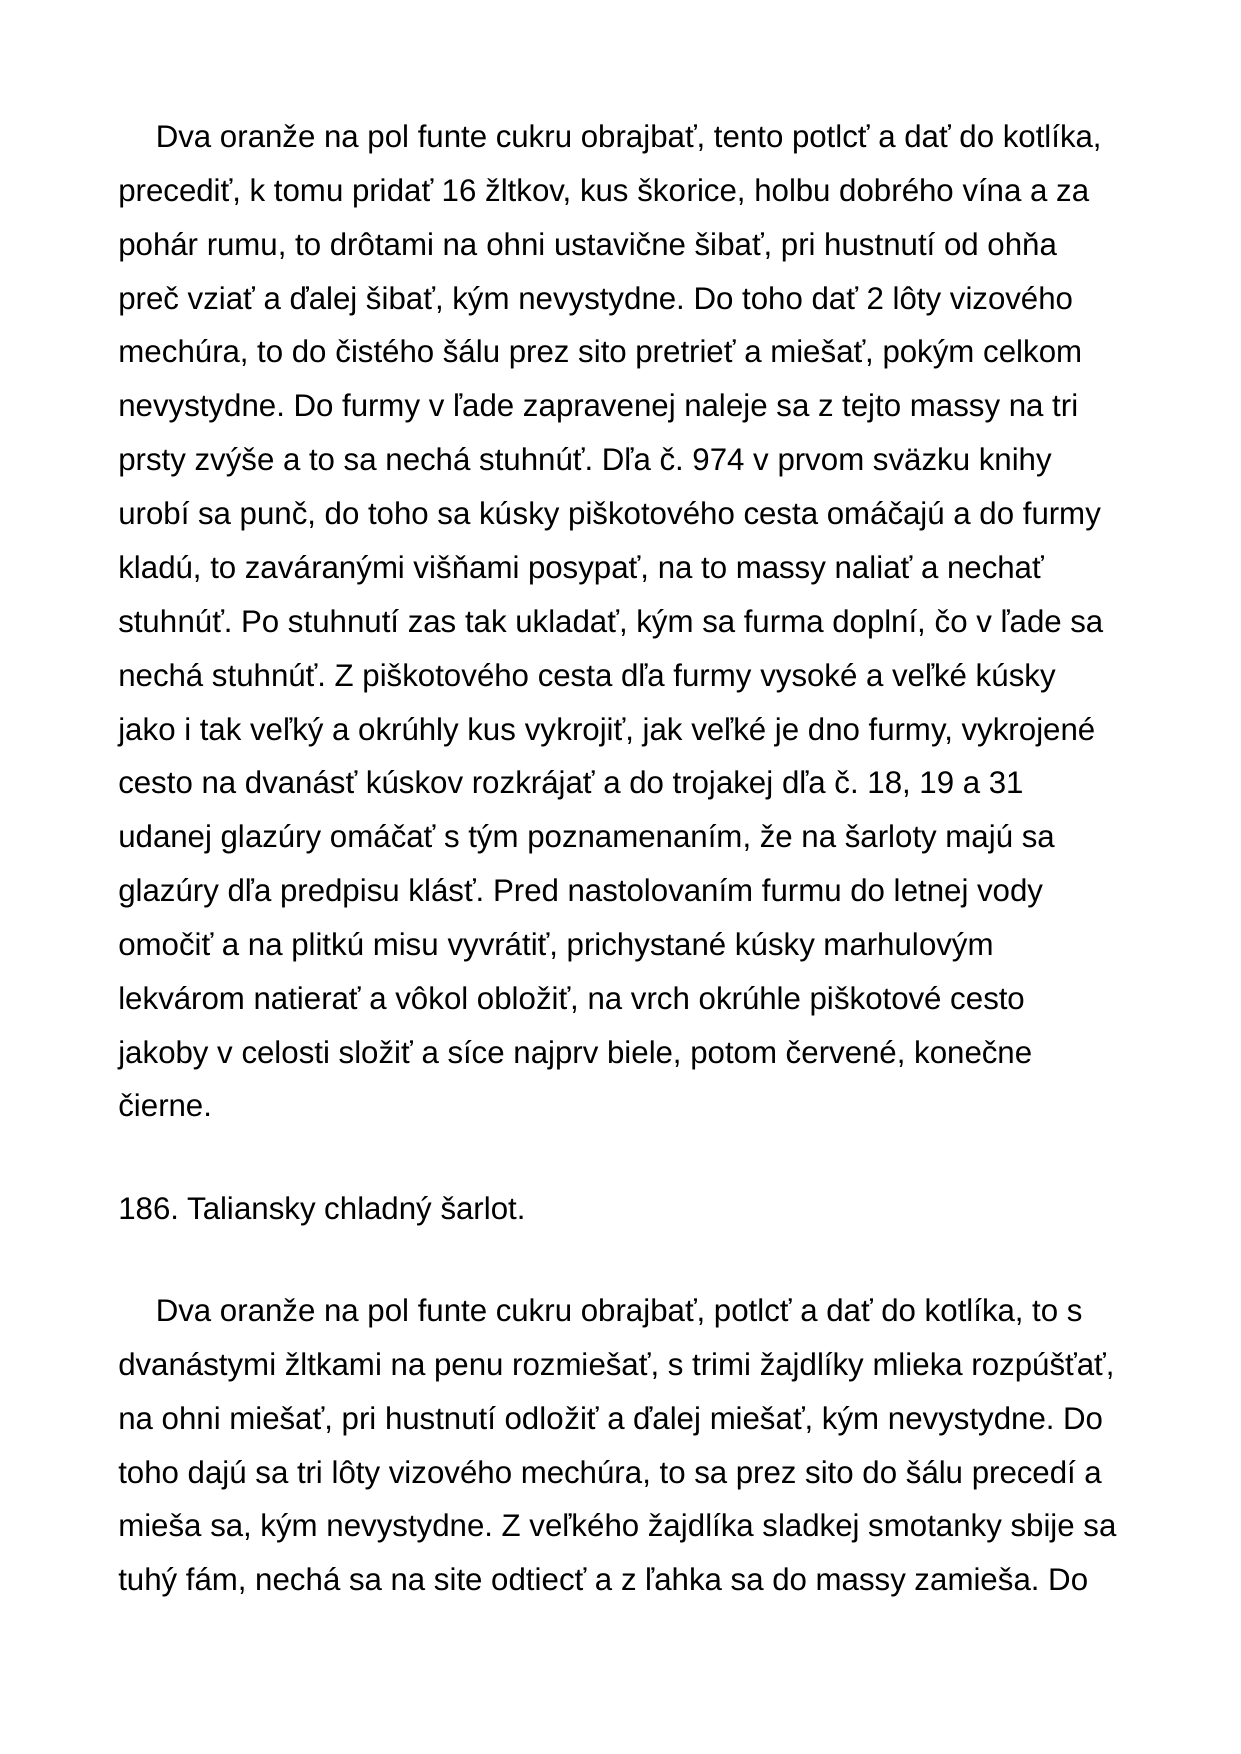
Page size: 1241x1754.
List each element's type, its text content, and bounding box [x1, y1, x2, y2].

text Dva oranže na pol funte cukru obrajbať, tento potlcť a dať do kotlíka, precediť, k tomu pridať 16 žltkov, kus ško­rice, holbu dobrého vína a za pohár rumu, to drôtami na ohni ustavične šibať, pri hustnutí od ohňa preč vziať a ďalej šibať, kým nevystydne. Do toho dať 2 lôty vizového me­chúra, to do čistého šálu prez sito pretrieť a miešať, pokým celkom nevystydne. Do furmy v ľade zapravenej naleje sa z tejto massy na tri prsty zvýše a to sa nechá stuhnúť. Dľa č. 974 v prvom sväzku knihy urobí sa punč, do toho sa kú­sky piškotového cesta omáčajú a do furmy kladú, to zavá­ranými višňami posypať, na to massy naliať a nechať stuh­núť. Po stuhnutí zas tak ukladať, kým sa furma doplní, čo v ľade sa nechá stuhnúť. Z piškotového cesta dľa furmy vysoké a veľké kúsky jako i tak veľký a okrúhly kus vy­krojiť, jak veľké je dno furmy, vykrojené cesto na dvanásť kúskov rozkrájať a do trojakej dľa č. 18, 19 a 31 udanej glazúry omáčať s tým poznamenaním, že na šarloty majú sa glazúry dľa predpisu klásť. Pred nastolovaním furmu do letnej vody omočiť a na plitkú misu vyvrátiť, prichystané kúsky marhulovým lekvárom natierať a vôkol obložiť, na vrch okrúhle piškotové cesto jakoby v celosti složiť a síce najprv biele, potom červené, konečne čierne. [118, 118, 1122, 1123]
text 186. Taliansky chladný šarlot. [118, 1190, 1122, 1226]
text Dva oranže na pol funte cukru obrajbať, potlcť a dať do kotlíka, to s dvanástymi žltkami na penu rozmiešať, s trimi žajdlíky mlieka rozpúšťať, na ohni miešať, pri hustnutí odlo­žiť a ďalej miešať, kým nevystydne. Do toho dajú sa tri lôty vizového mechúra, to sa prez sito do šálu precedí a mieša sa, kým nevystydne. Z veľkého žajdlíka sladkej smotanky sbije sa tuhý fám, nechá sa na site odtiecť a z ľahka sa do massy zamieša. Do [118, 1292, 1122, 1597]
